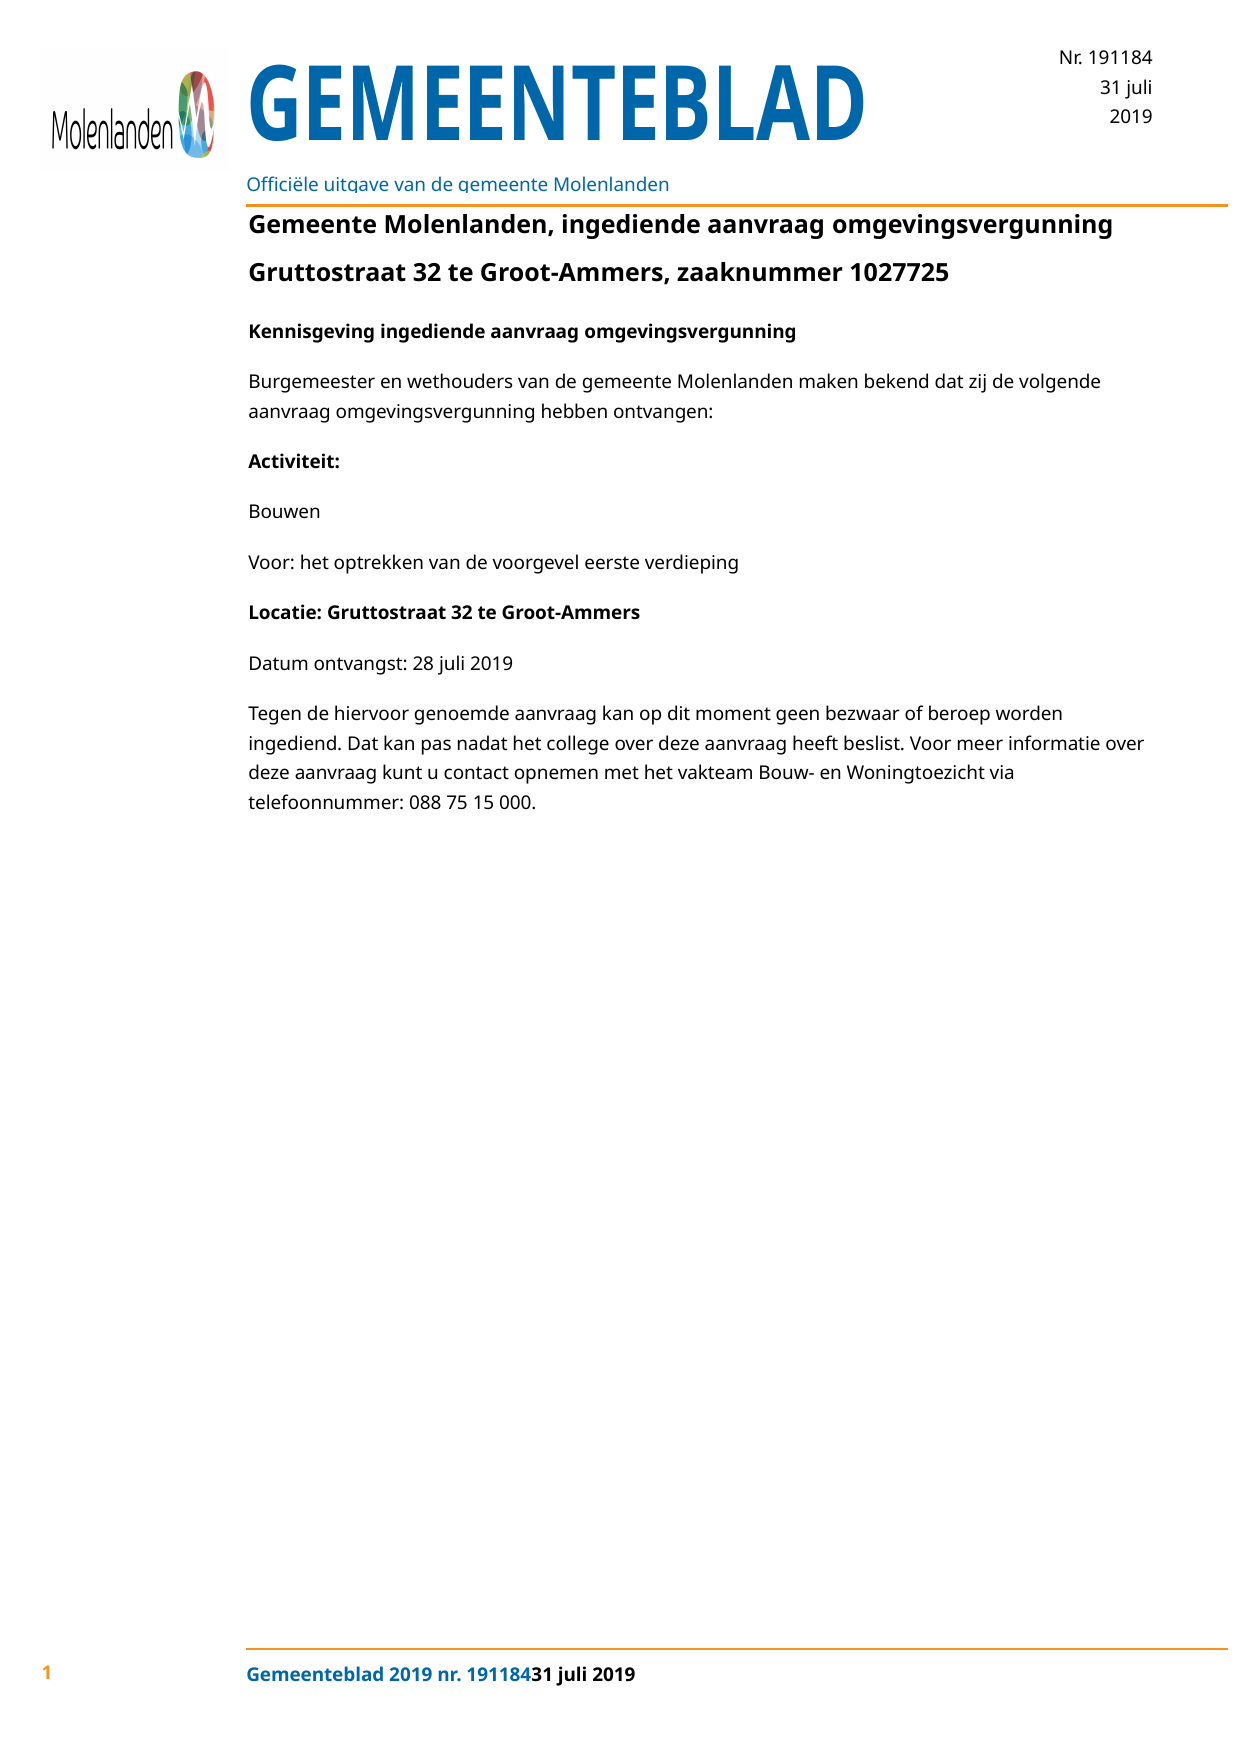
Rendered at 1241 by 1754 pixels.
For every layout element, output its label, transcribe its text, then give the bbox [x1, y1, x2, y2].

text Burgemeester en wethouders van de gemeente Molenlanden maken bekend dat zij de volgende aanvraag omgevingsvergunning hebben ontvangen: [248, 368, 1152, 424]
text Bouwen [248, 499, 1152, 524]
text Datum ontvangst: 28 juli 2019 [248, 650, 1152, 676]
picture [41, 47, 231, 172]
text Gemeente Molenlanden, ingediende aanvraag omgevingsvergunning Gruttostraat 32 te Groot-Ammers, zaaknummer 1027725 [248, 207, 1152, 288]
text Voor: het optrekken van de voorgevel eerste verdieping [248, 549, 1152, 575]
text Kennisgeving ingediende aanvraag omgevingsvergunning [248, 318, 1152, 344]
text Tegen de hiervoor genoemde aanvraag kan op dit moment geen bezwaar of beroep worden ingediend. Dat kan pas nadat het college over deze aanvraag heeft beslist. Voor meer informatie over deze aanvraag kunt u contact opnemen met het vakteam Bouw- en Woningtoezicht via telefoonnummer: 088 75 15 000. [248, 700, 1152, 815]
text Locatie: Gruttostraat 32 te Groot-Ammers [248, 599, 1152, 625]
text Activiteit: [248, 448, 1152, 474]
